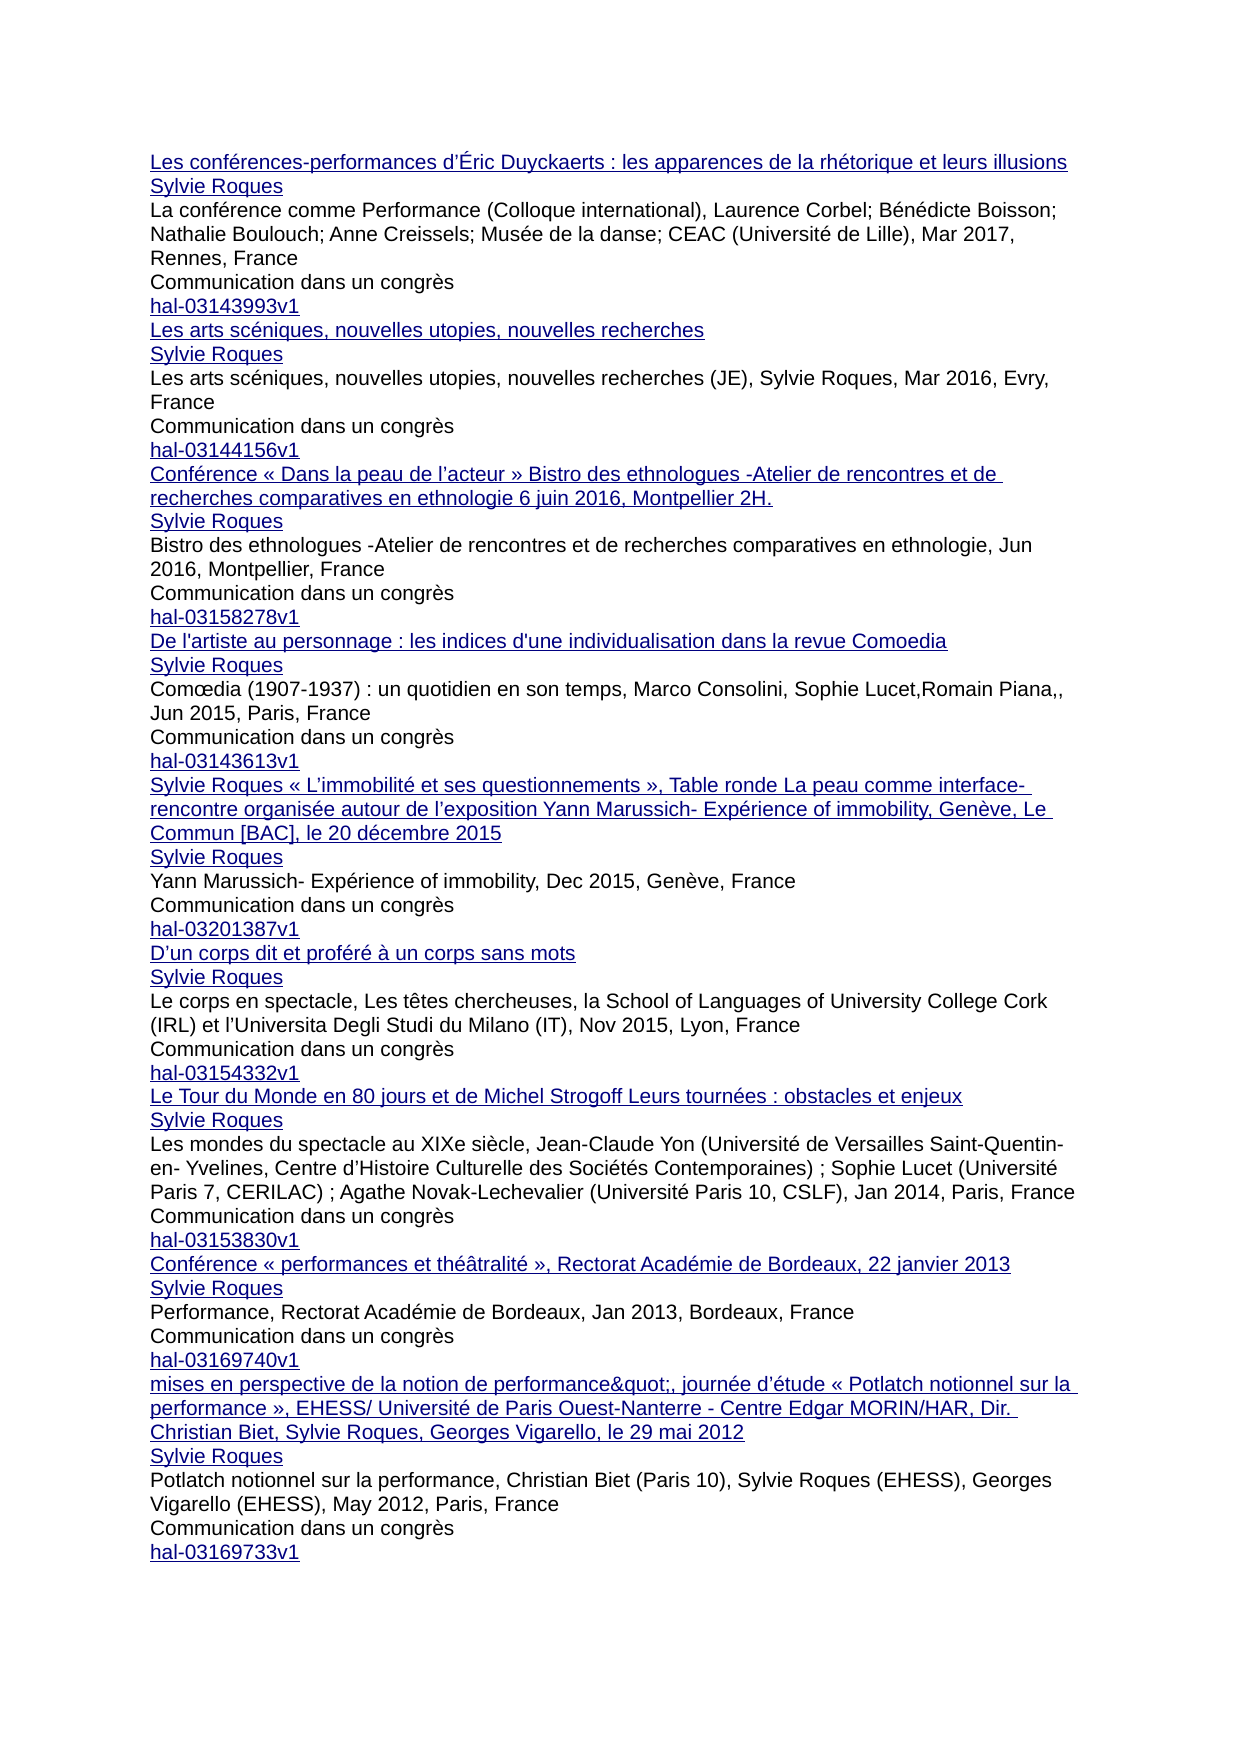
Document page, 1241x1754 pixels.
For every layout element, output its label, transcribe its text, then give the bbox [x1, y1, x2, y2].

table_cell mises en perspective de la notion de performance&quot;, journée d’étude « Potlatch notionnel sur la performance », EHESS/ Université de Paris Ouest-Nanterre - Centre Edgar MORIN/HAR, Dir. Christian Biet, Sylvie Roques, Georges Vigarello, le 29 mai 2012 Sylvie Roques Potlatch notionnel sur la performance, Christian Biet (Paris 10), Sylvie Roques (EHESS), Georges Vigarello (EHESS), May 2012, Paris, France Communication dans un congrès hal-03169733v1 [150, 1372, 1090, 1563]
table_cell Les arts scéniques, nouvelles utopies, nouvelles recherches Sylvie Roques Les arts scéniques, nouvelles utopies, nouvelles recherches (JE), Sylvie Roques, Mar 2016, Evry, France Communication dans un congrès hal-03144156v1 [150, 318, 1090, 461]
table_cell Les conférences-performances d’Éric Duyckaerts : les apparences de la rhétorique et leurs illusions Sylvie Roques La conférence comme Performance (Colloque international), Laurence Corbel; Bénédicte Boisson; Nathalie Boulouch; Anne Creissels; Musée de la danse; CEAC (Université de Lille), Mar 2017, Rennes, France Communication dans un congrès hal-03143993v1 [150, 150, 1090, 318]
table_cell Sylvie Roques « L’immobilité et ses questionnements », Table ronde La peau comme interface- rencontre organisée autour de l’exposition Yann Marussich- Expérience of immobility, Genève, Le Commun [BAC], le 20 décembre 2015 Sylvie Roques Yann Marussich- Expérience of immobility, Dec 2015, Genève, France Communication dans un congrès hal-03201387v1 [150, 773, 1090, 941]
table_cell De l'artiste au personnage : les indices d'une individualisation dans la revue Comoedia Sylvie Roques Comœdia (1907-1937) : un quotidien en son temps, Marco Consolini, Sophie Lucet,Romain Piana,, Jun 2015, Paris, France Communication dans un congrès hal-03143613v1 [150, 629, 1090, 773]
table_cell Le Tour du Monde en 80 jours et de Michel Strogoff Leurs tournées : obstacles et enjeux Sylvie Roques Les mondes du spectacle au XIXe siècle, Jean-Claude Yon (Université de Versailles Saint-Quentin-en- Yvelines, Centre d’Histoire Culturelle des Sociétés Contemporaines) ; Sophie Lucet (Université Paris 7, CERILAC) ; Agathe Novak-Lechevalier (Université Paris 10, CSLF), Jan 2014, Paris, France Communication dans un congrès hal-03153830v1 [150, 1084, 1090, 1252]
table_cell Conférence « Dans la peau de l’acteur » Bistro des ethnologues -Atelier de rencontres et de recherches comparatives en ethnologie 6 juin 2016, Montpellier 2H. Sylvie Roques Bistro des ethnologues -Atelier de rencontres et de recherches comparatives en ethnologie, Jun 2016, Montpellier, France Communication dans un congrès hal-03158278v1 [150, 461, 1090, 629]
table_cell Conférence « performances et théâtralité », Rectorat Académie de Bordeaux, 22 janvier 2013 Sylvie Roques Performance, Rectorat Académie de Bordeaux, Jan 2013, Bordeaux, France Communication dans un congrès hal-03169740v1 [150, 1252, 1090, 1372]
table_cell D’un corps dit et proféré à un corps sans mots Sylvie Roques Le corps en spectacle, Les têtes chercheuses, la School of Languages of University College Cork (IRL) et l’Universita Degli Studi du Milano (IT), Nov 2015, Lyon, France Communication dans un congrès hal-03154332v1 [150, 941, 1090, 1084]
